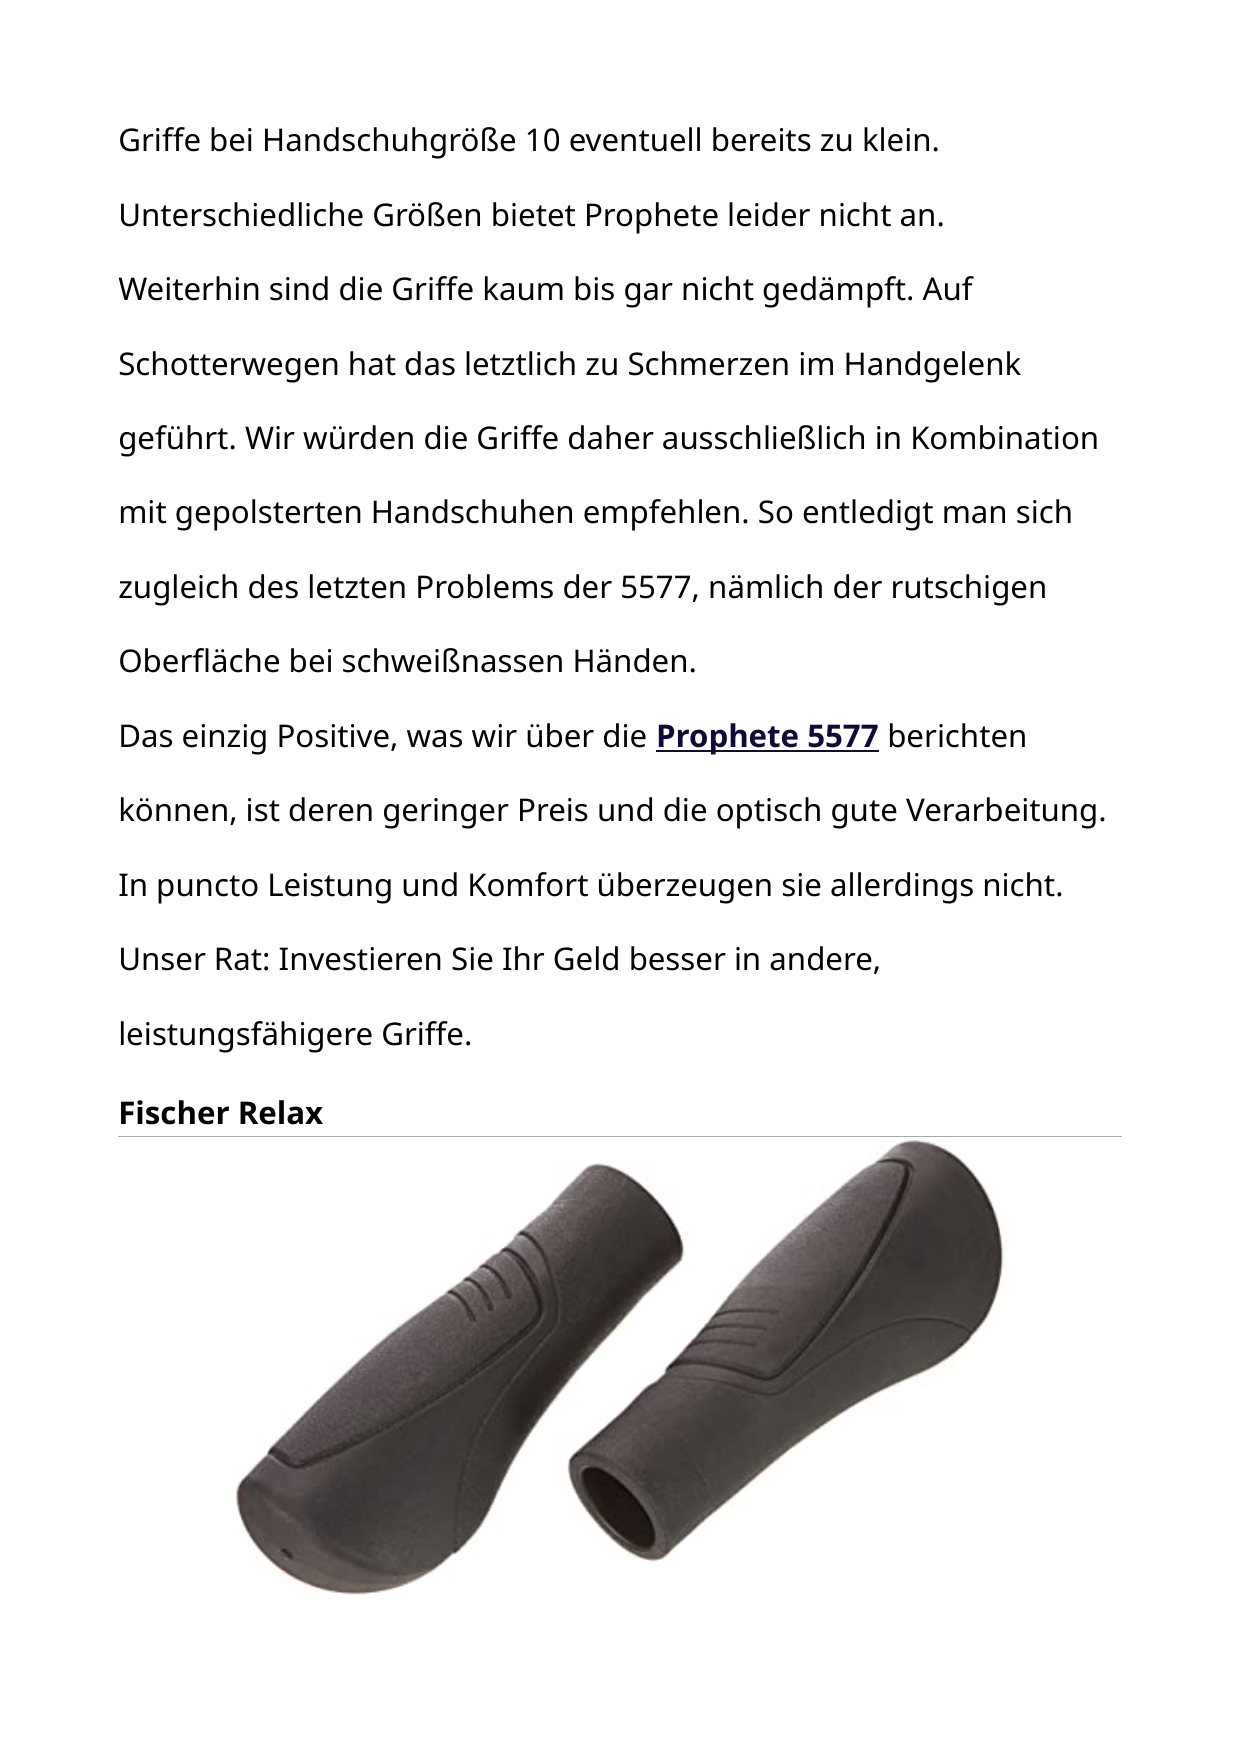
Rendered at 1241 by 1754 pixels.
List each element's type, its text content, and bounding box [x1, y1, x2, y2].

picture [229, 1137, 1011, 1599]
text Das einzig Positive, was wir über die Prophete 5577 berichten können, ist deren geringer Preis und die optisch gute Verarbeitung. In puncto Leistung und Komfort überzeugen sie allerdings nicht. Unser Rat: Investieren Sie Ihr Geld besser in andere, leistungsfähigere Griffe. [118, 714, 1122, 1054]
text Weiterhin sind die Griffe kaum bis gar nicht gedämpft. Auf Schotterwegen hat das letztlich zu Schmerzen im Handgelenk geführt. Wir würden die Griffe daher ausschließlich in Kombination mit gepolsterten Handschuhen empfehlen. So entledigt man sich zugleich des letzten Problems der 5577, nämlich der rutschigen Oberfläche bei schweißnassen Händen. [118, 267, 1122, 682]
text Griffe bei Handschuhgröße 10 eventuell bereits zu klein. Unterschiedliche Größen bietet Prophete leider nicht an. [118, 118, 1122, 235]
subtitle Fischer Relax [118, 1086, 1122, 1136]
